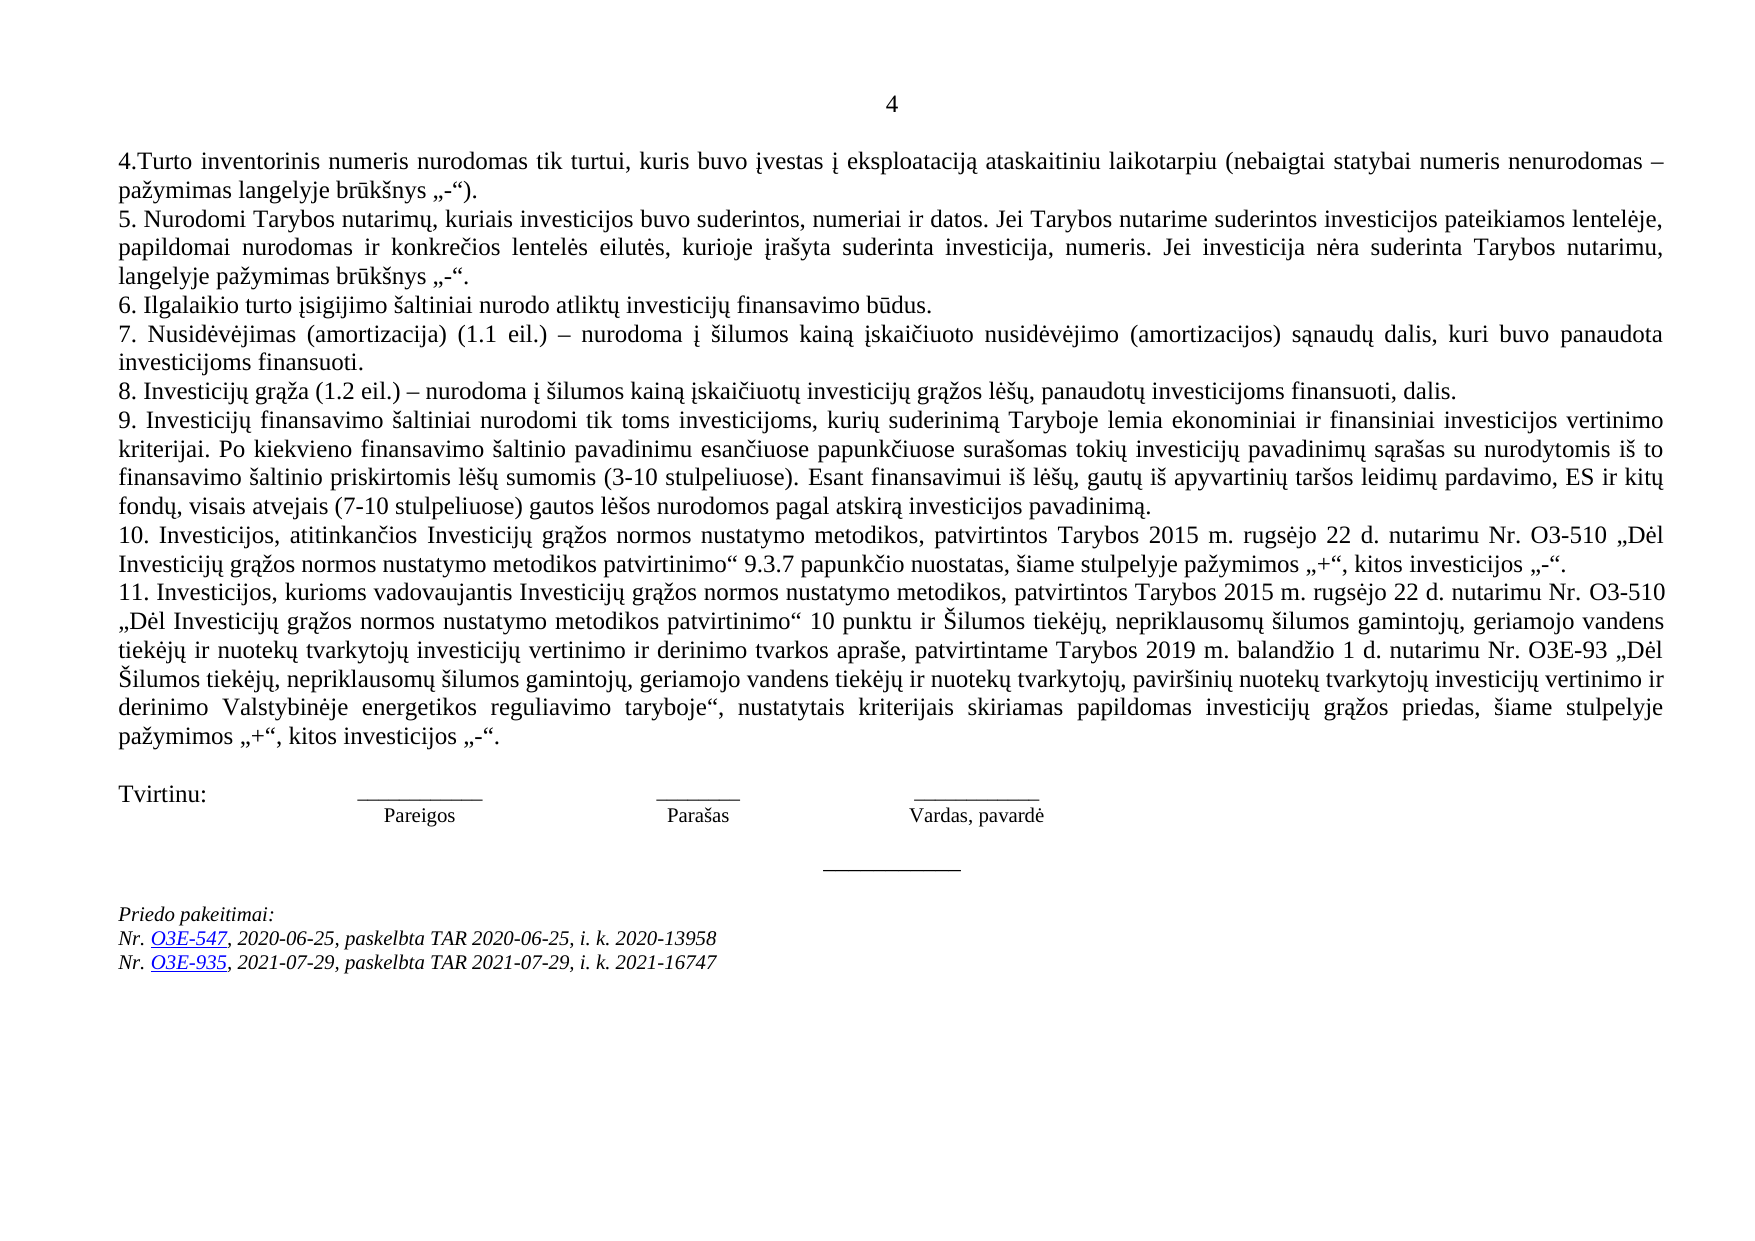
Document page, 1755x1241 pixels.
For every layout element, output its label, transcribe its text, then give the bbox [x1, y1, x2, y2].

table_header ____________ Pareigos [274, 779, 565, 845]
text Nr. O3E-547, 2020-06-25, paskelbta TAR 2020-06-25, i. k. 2020-13958 [118, 926, 1666, 950]
text 8. Investicijų grąža (1.2 eil.) – nurodoma į šilumos kainą įskaičiuotų investicijų grąžos lėšų, panaudotų investicijoms finansuoti, dalis. [118, 376, 1666, 405]
text Nr. O3E-935, 2021-07-29, paskelbta TAR 2021-07-29, i. k. 2021-16747 [118, 950, 1666, 974]
table_header ____________ Vardas, pavardė [831, 779, 1122, 845]
text 10. Investicijos, atitinkančios Investicijų grąžos normos nustatymo metodikos, patvirtintos Tarybos 2015 m. rugsėjo 22 d. nutarimu Nr. O3-510 „Dėl Investicijų grąžos normos nustatymo metodikos patvirtinimo“ 9.3.7 papunkčio nuostatas, šiame stulpelyje pažymimos „+“, kitos investicijos „-“. [118, 520, 1666, 577]
table_header Tvirtinu: [118, 779, 274, 845]
text 6. Ilgalaikio turto įsigijimo šaltiniai nurodo atliktų investicijų finansavimo būdus. [118, 290, 1666, 319]
table_header ________ Parašas [565, 779, 831, 845]
text 5. Nurodomi Tarybos nutarimų, kuriais investicijos buvo suderintos, numeriai ir datos. Jei Tarybos nutarime suderintos investicijos pateikiamos lentelėje, papildomai nurodomas ir konkrečios lentelės eilutės, kurioje įrašyta suderinta investicija, numeris. Jei investicija nėra suderinta Tarybos nutarimu, langelyje pažymimas brūkšnys „-“. [118, 204, 1666, 290]
text 4.Turto inventorinis numeris nurodomas tik turtui, kuris buvo įvestas į eksploataciją ataskaitiniu laikotarpiu (nebaigtai statybai numeris nenurodomas – pažymimas langelyje brūkšnys „-“). [118, 146, 1666, 204]
text ___________ [118, 845, 1666, 873]
text 11. Investicijos, kurioms vadovaujantis Investicijų grąžos normos nustatymo metodikos, patvirtintos Tarybos 2015 m. rugsėjo 22 d. nutarimu Nr. O3-510 „Dėl Investicijų grąžos normos nustatymo metodikos patvirtinimo“ 10 punktu ir Šilumos tiekėjų, nepriklausomų šilumos gamintojų, geriamojo vandens tiekėjų ir nuotekų tvarkytojų investicijų vertinimo ir derinimo tvarkos apraše, patvirtintame Tarybos 2019 m. balandžio 1 d. nutarimu Nr. O3E-93 „Dėl Šilumos tiekėjų, nepriklausomų šilumos gamintojų, geriamojo vandens tiekėjų ir nuotekų tvarkytojų, paviršinių nuotekų tvarkytojų investicijų vertinimo ir derinimo Valstybinėje energetikos reguliavimo taryboje“, nustatytais kriterijais skiriamas papildomas investicijų grąžos priedas, šiame stulpelyje pažymimos „+“, kitos investicijos „-“. [118, 577, 1666, 750]
text 7. Nusidėvėjimas (amortizacija) (1.1 eil.) – nurodoma į šilumos kainą įskaičiuoto nusidėvėjimo (amortizacijos) sąnaudų dalis, kuri buvo panaudota investicijoms finansuoti. [118, 319, 1666, 376]
text Priedo pakeitimai: [118, 902, 1666, 926]
text 9. Investicijų finansavimo šaltiniai nurodomi tik toms investicijoms, kurių suderinimą Taryboje lemia ekonominiai ir finansiniai investicijos vertinimo kriterijai. Po kiekvieno finansavimo šaltinio pavadinimu esančiuose papunkčiuose surašomas tokių investicijų pavadinimų sąrašas su nurodytomis iš to finansavimo šaltinio priskirtomis lėšų sumomis (3-10 stulpeliuose). Esant finansavimui iš lėšų, gautų iš apyvartinių taršos leidimų pardavimo, ES ir kitų fondų, visais atvejais (7-10 stulpeliuose) gautos lėšos nurodomos pagal atskirą investicijos pavadinimą. [118, 405, 1666, 520]
